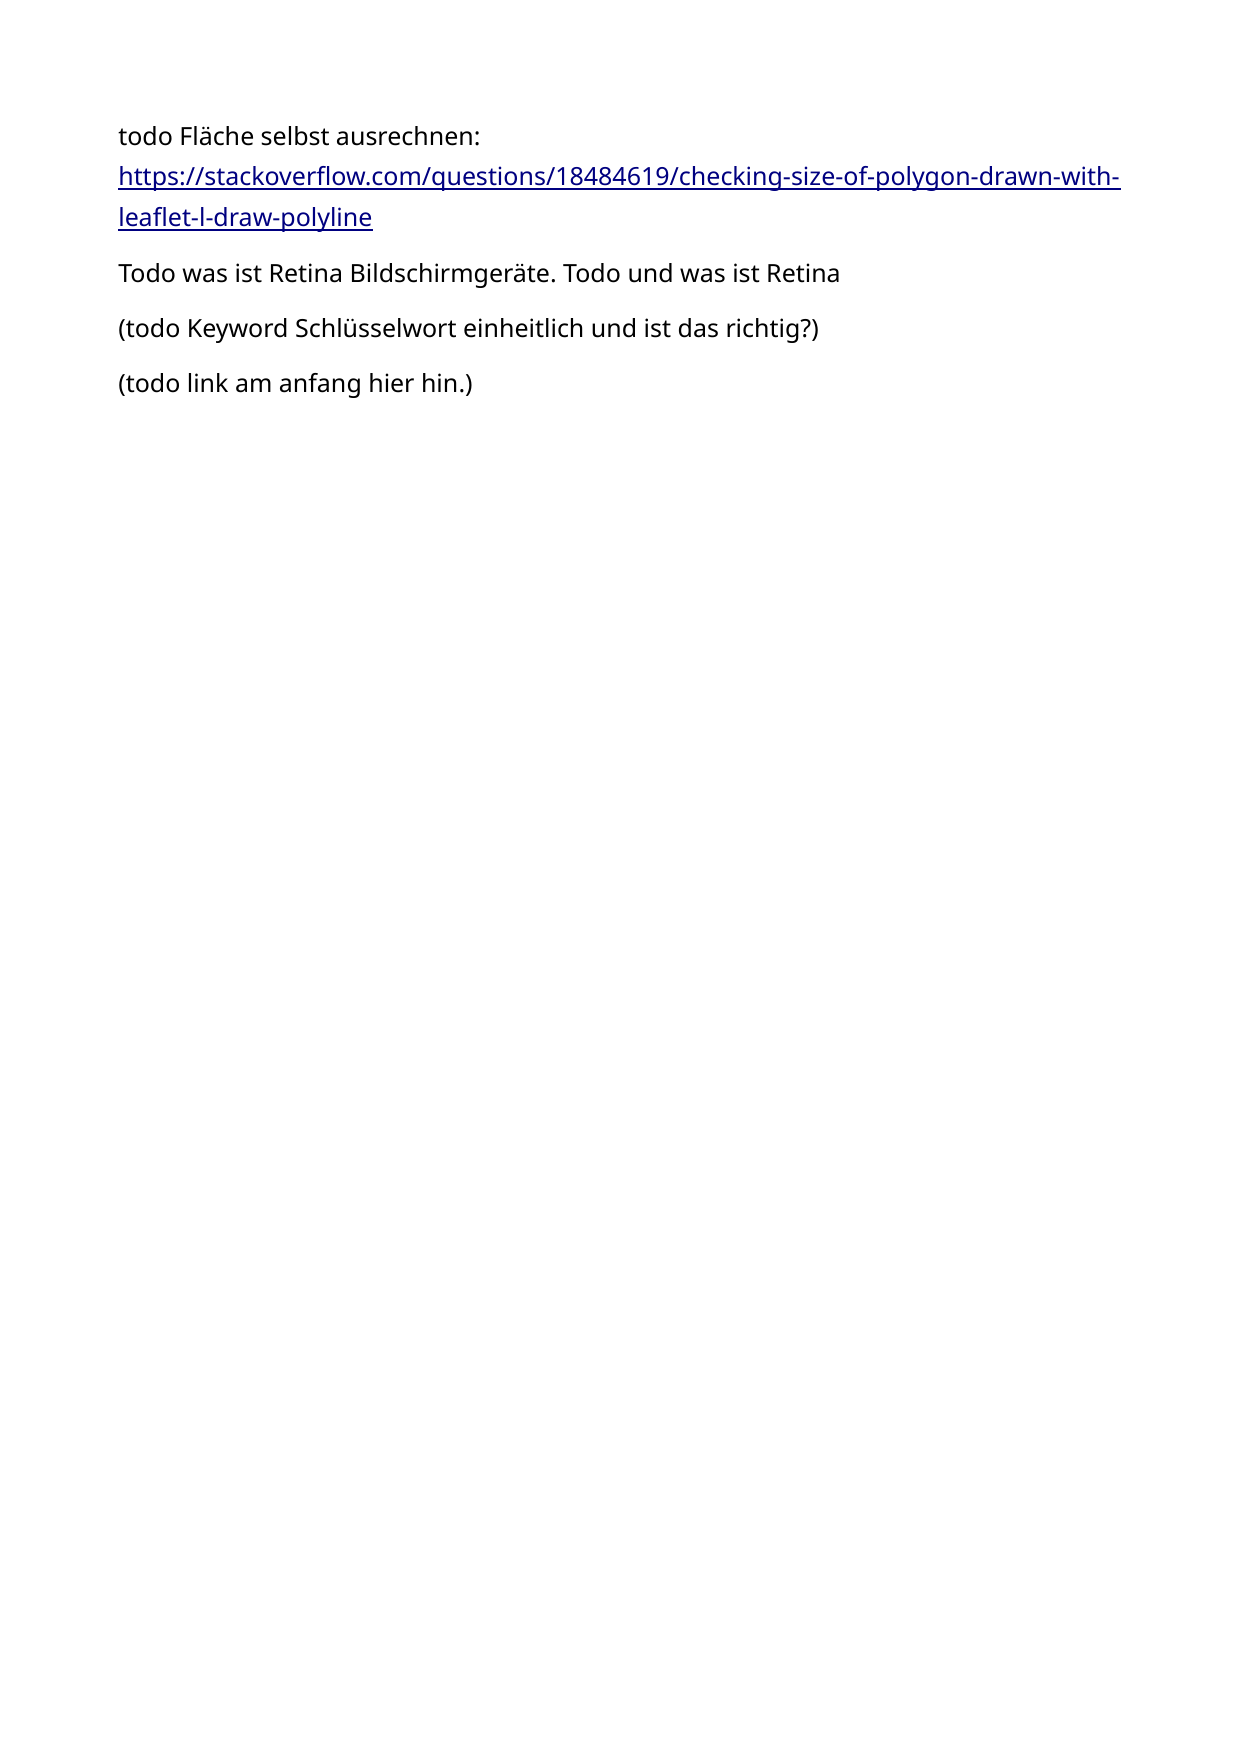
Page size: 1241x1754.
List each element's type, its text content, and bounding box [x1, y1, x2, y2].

text (todo Keyword Schlüsselwort einheitlich und ist das richtig?) [118, 311, 1122, 345]
text Todo was ist Retina Bildschirmgeräte. Todo und was ist Retina [118, 255, 1122, 289]
text (todo link am anfang hier hin.) [118, 366, 1122, 400]
text todo Fläche selbst ausrechnen: https://stackoverflow.com/questions/18484619/checking-size-of-polygon-drawn-with-leaflet-l-draw-polyline [118, 118, 1122, 234]
